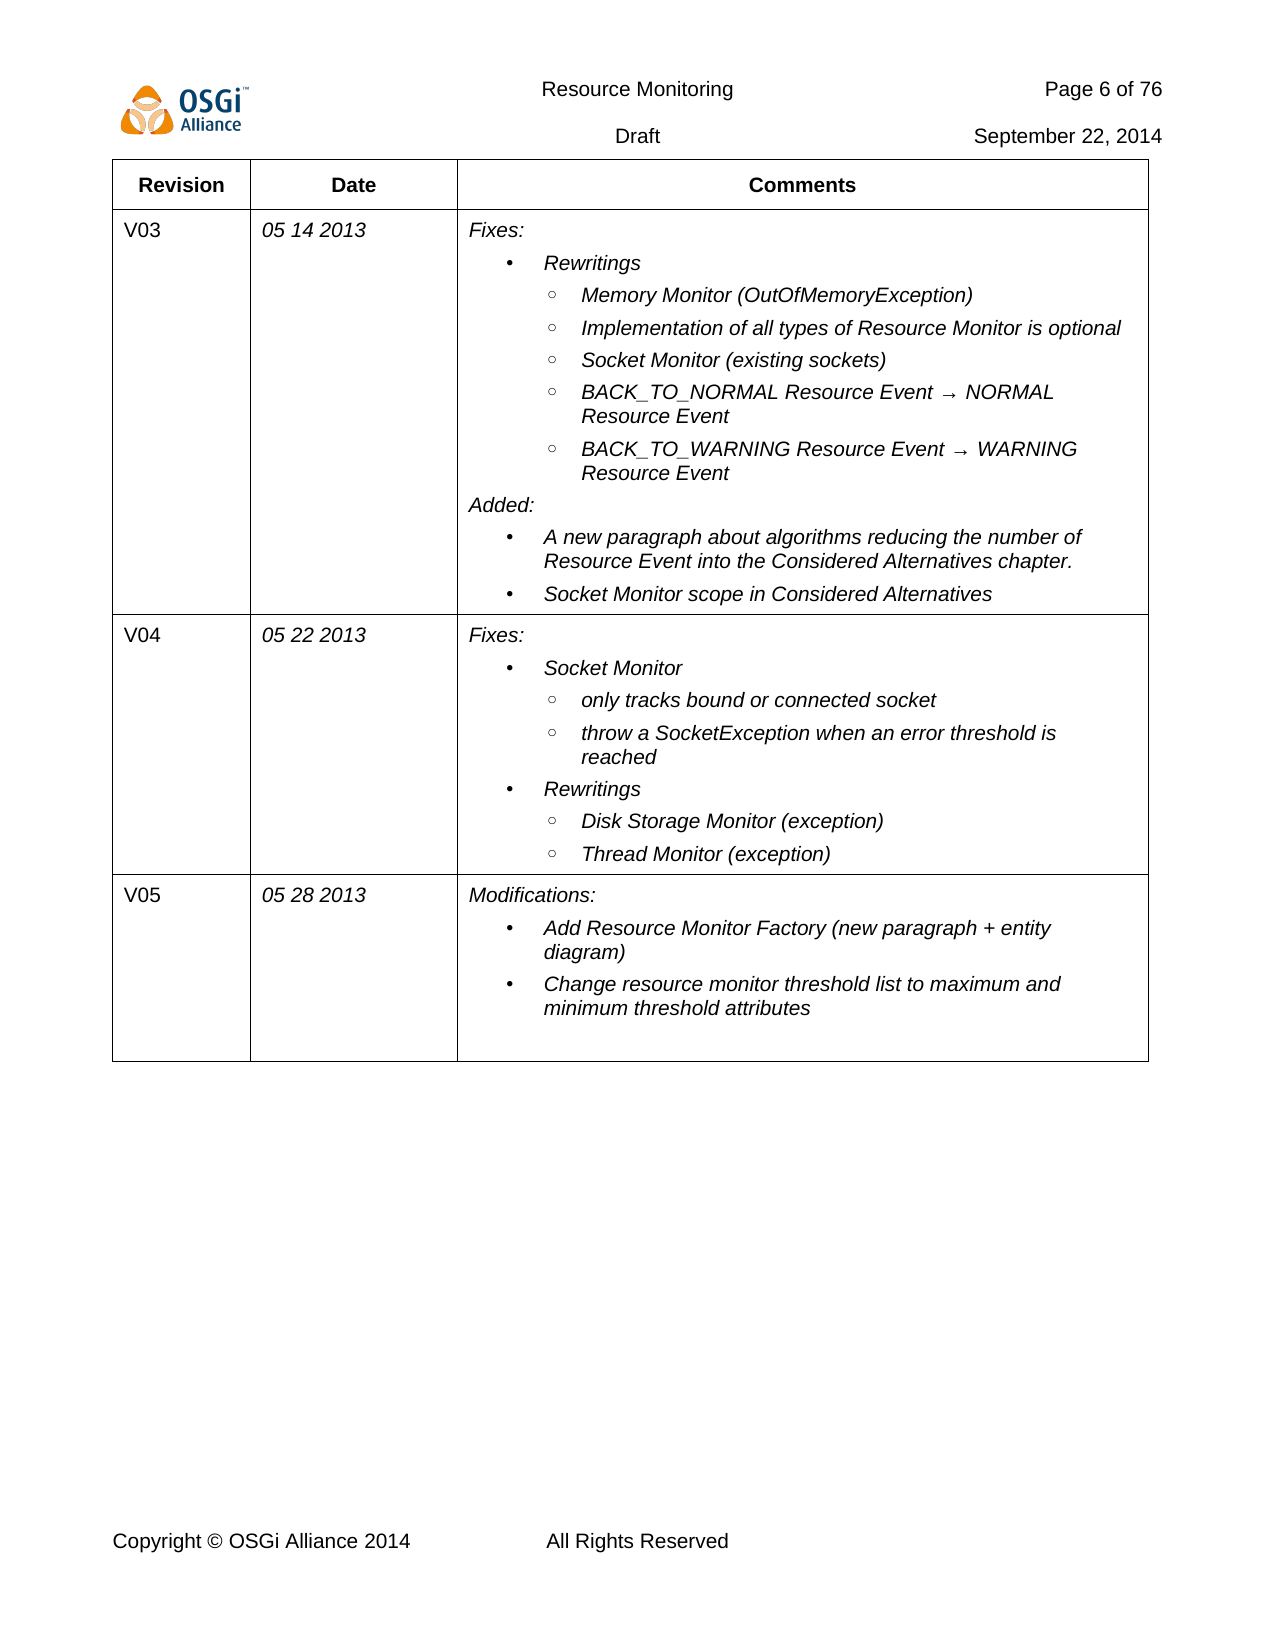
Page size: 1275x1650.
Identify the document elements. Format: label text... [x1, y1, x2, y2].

table_cell V03 [113, 210, 250, 614]
table_cell Modifications: Add Resource Monitor Factory (new paragraph + entity diagram) Change resource monitor threshold list to maximum and minimum threshold attributes [458, 875, 1148, 1061]
table_header Revision [113, 160, 250, 209]
picture [113, 78, 257, 142]
table_cell 05 14 2013 [251, 210, 457, 614]
table_cell Fixes: Socket Monitor only tracks bound or connected socket throw a SocketException when an error threshold is reached Rewritings Disk Storage Monitor (exception) Thread Monitor (exception) [458, 615, 1148, 874]
table_cell 05 22 2013 [251, 615, 457, 874]
table_cell Fixes: Rewritings Memory Monitor (OutOfMemoryException) Implementation of all types of Resource Monitor is optional Socket Monitor (existing sockets) BACK_TO_NORMAL Resource Event → NORMAL Resource Event BACK_TO_WARNING Resource Event → WARNING Resource Event Added: A new paragraph about algorithms reducing the number of Resource Event into the Considered Alternatives chapter. Socket Monitor scope in Considered Alternatives [458, 210, 1148, 614]
table_header Date [251, 160, 457, 209]
table_cell V05 [113, 875, 250, 1061]
table_header Comments [458, 160, 1148, 209]
table_cell V04 [113, 615, 250, 874]
table_cell 05 28 2013 [251, 875, 457, 1061]
